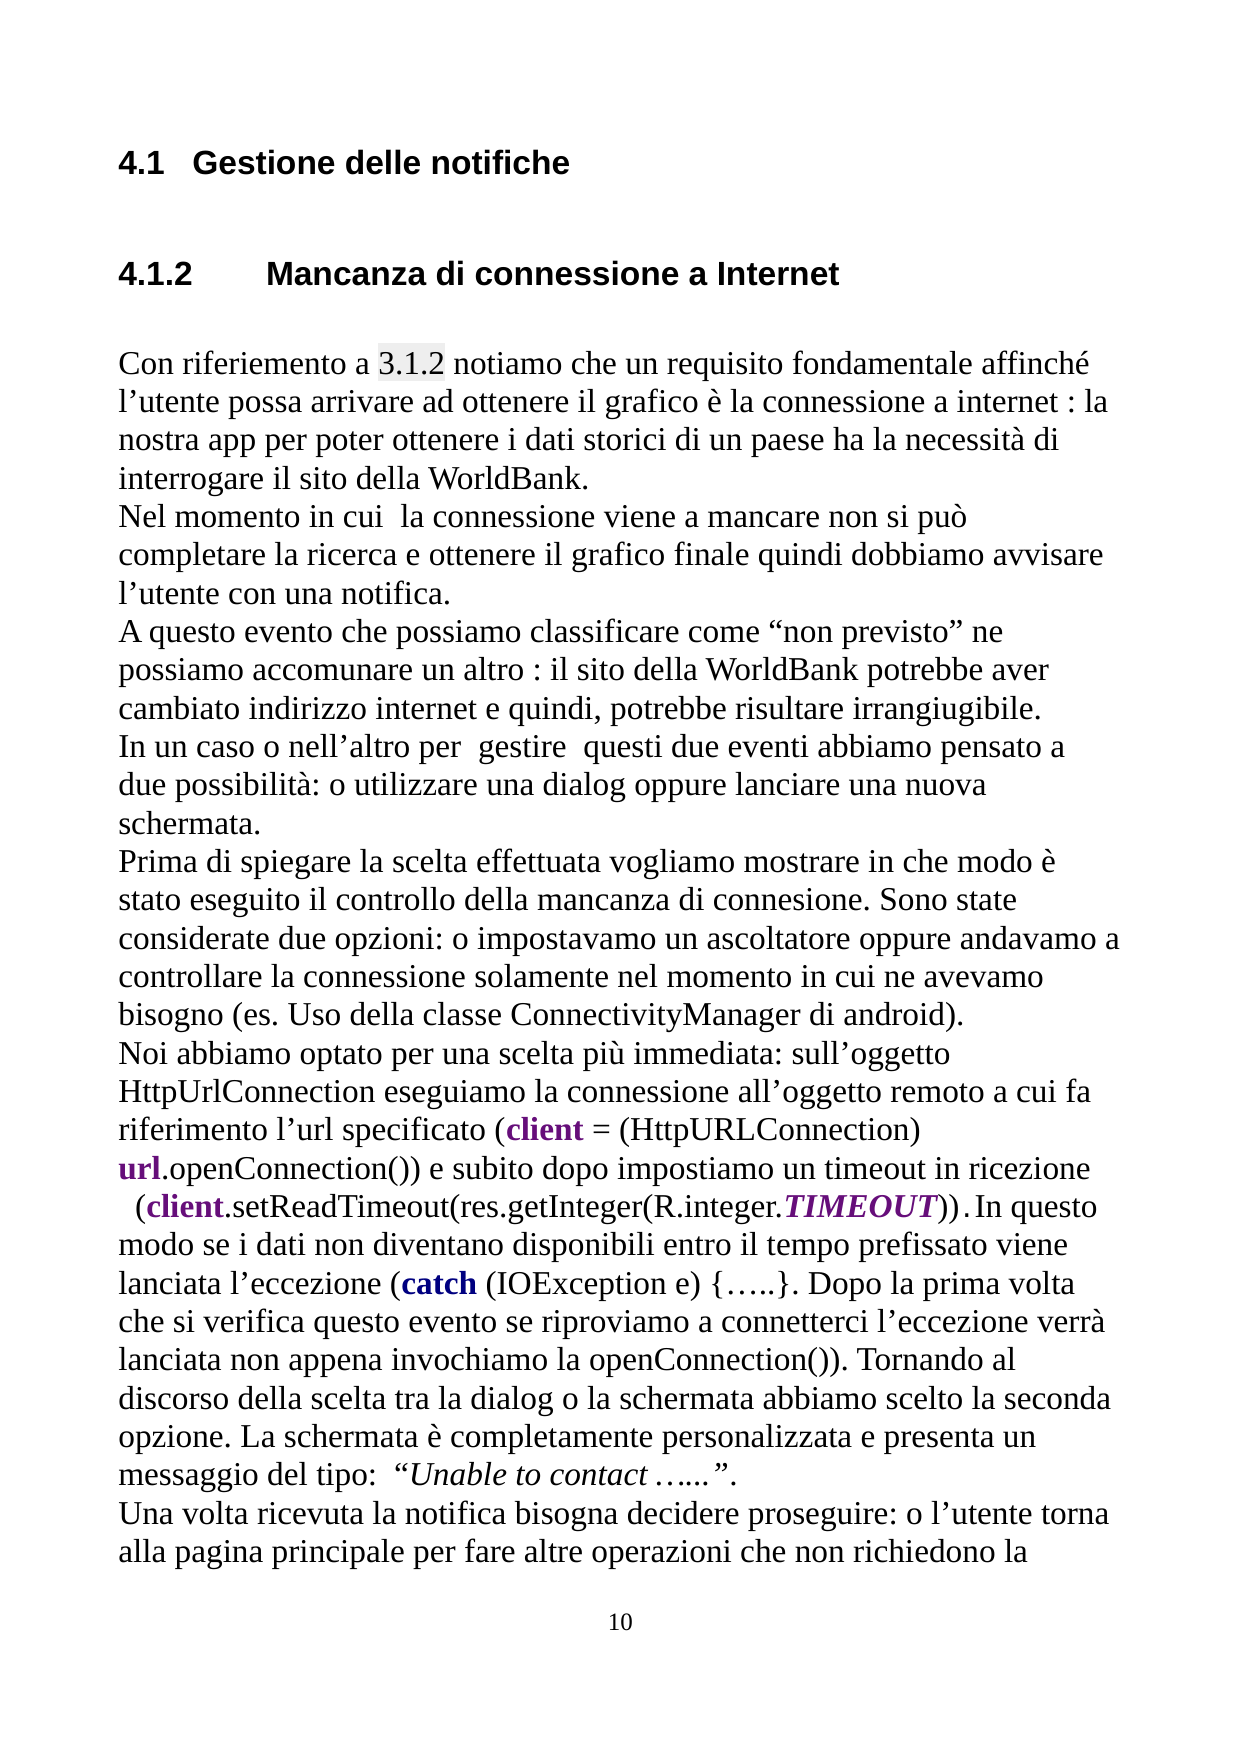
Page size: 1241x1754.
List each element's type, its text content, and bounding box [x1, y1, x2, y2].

text In un caso o nell’altro per gestire questi due eventi abbiamo pensato a due possibilità: o utilizzare una dialog oppure lanciare una nuova schermata. [118, 726, 1122, 841]
subtitle 4.1.2 Mancanza di connessione a Internet [118, 253, 1122, 292]
text Una volta ricevuta la notifica bisogna decidere proseguire: o l’utente torna alla pagina principale per fare altre operazioni che non richiedono la [118, 1493, 1122, 1569]
text A questo evento che possiamo classificare come “non previsto” ne possiamo accomunare un altro : il sito della WorldBank potrebbe aver cambiato indirizzo internet e quindi, potrebbe risultare irrangiugibile. [118, 611, 1122, 726]
text Noi abbiamo optato per una scelta più immediata: sull’oggetto HttpUrlConnection eseguiamo la connessione all’oggetto remoto a cui fa riferimento l’url specificato (client = (HttpURLConnection) url.openConnection()) e subito dopo impostiamo un timeout in ricezione [118, 1033, 1122, 1186]
text Con riferiemento a 3.1.2 notiamo che un requisito fondamentale affinché l’utente possa arrivare ad ottenere il grafico è la connessione a internet : la nostra app per poter ottenere i dati storici di un paese ha la necessità di interrogare il sito della WorldBank. [118, 343, 1122, 496]
text Prima di spiegare la scelta effettuata vogliamo mostrare in che modo è stato eseguito il controllo della mancanza di connesione. Sono state considerate due opzioni: o impostavamo un ascoltatore oppure andavamo a controllare la connessione solamente nel momento in cui ne avevamo bisogno (es. Uso della classe ConnectivityManager di android). [118, 841, 1122, 1033]
text Nel momento in cui la connessione viene a mancare non si può completare la ricerca e ottenere il grafico finale quindi dobbiamo avvisare l’utente con una notifica. [118, 496, 1122, 611]
text (client.setReadTimeout(res.getInteger(R.integer.TIMEOUT)).In questo modo se i dati non diventano disponibili entro il tempo prefissato viene lanciata l’eccezione (catch (IOException e) {…..}. Dopo la prima volta che si verifica questo evento se riproviamo a connetterci l’eccezione verrà lanciata non appena invochiamo la openConnection()). Tornando al discorso della scelta tra la dialog o la schermata abbiamo scelto la seconda opzione. La schermata è completamente personalizzata e presenta un messaggio del tipo: “Unable to contact …...”. [118, 1186, 1122, 1493]
subtitle 4.1 Gestione delle notifiche [118, 143, 1122, 182]
